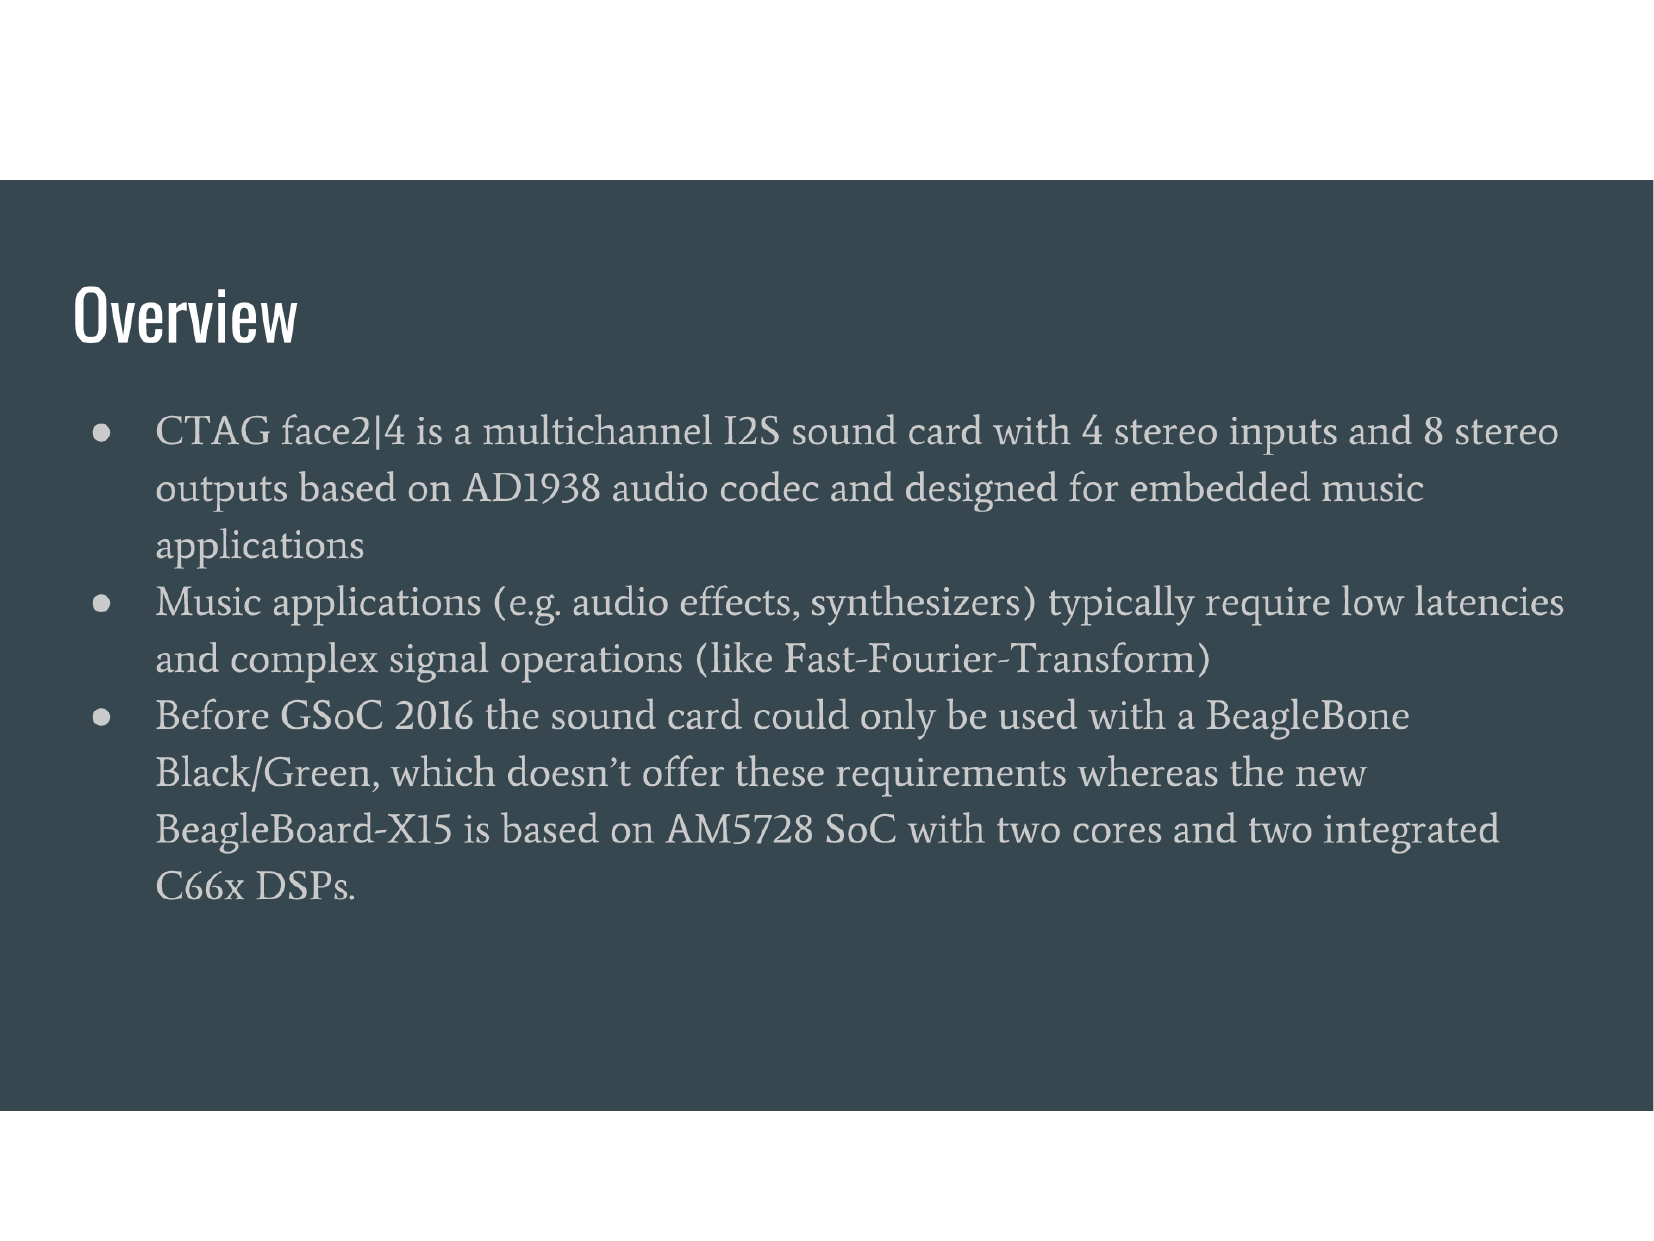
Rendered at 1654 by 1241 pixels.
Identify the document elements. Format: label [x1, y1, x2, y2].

picture [0, 180, 1654, 1111]
